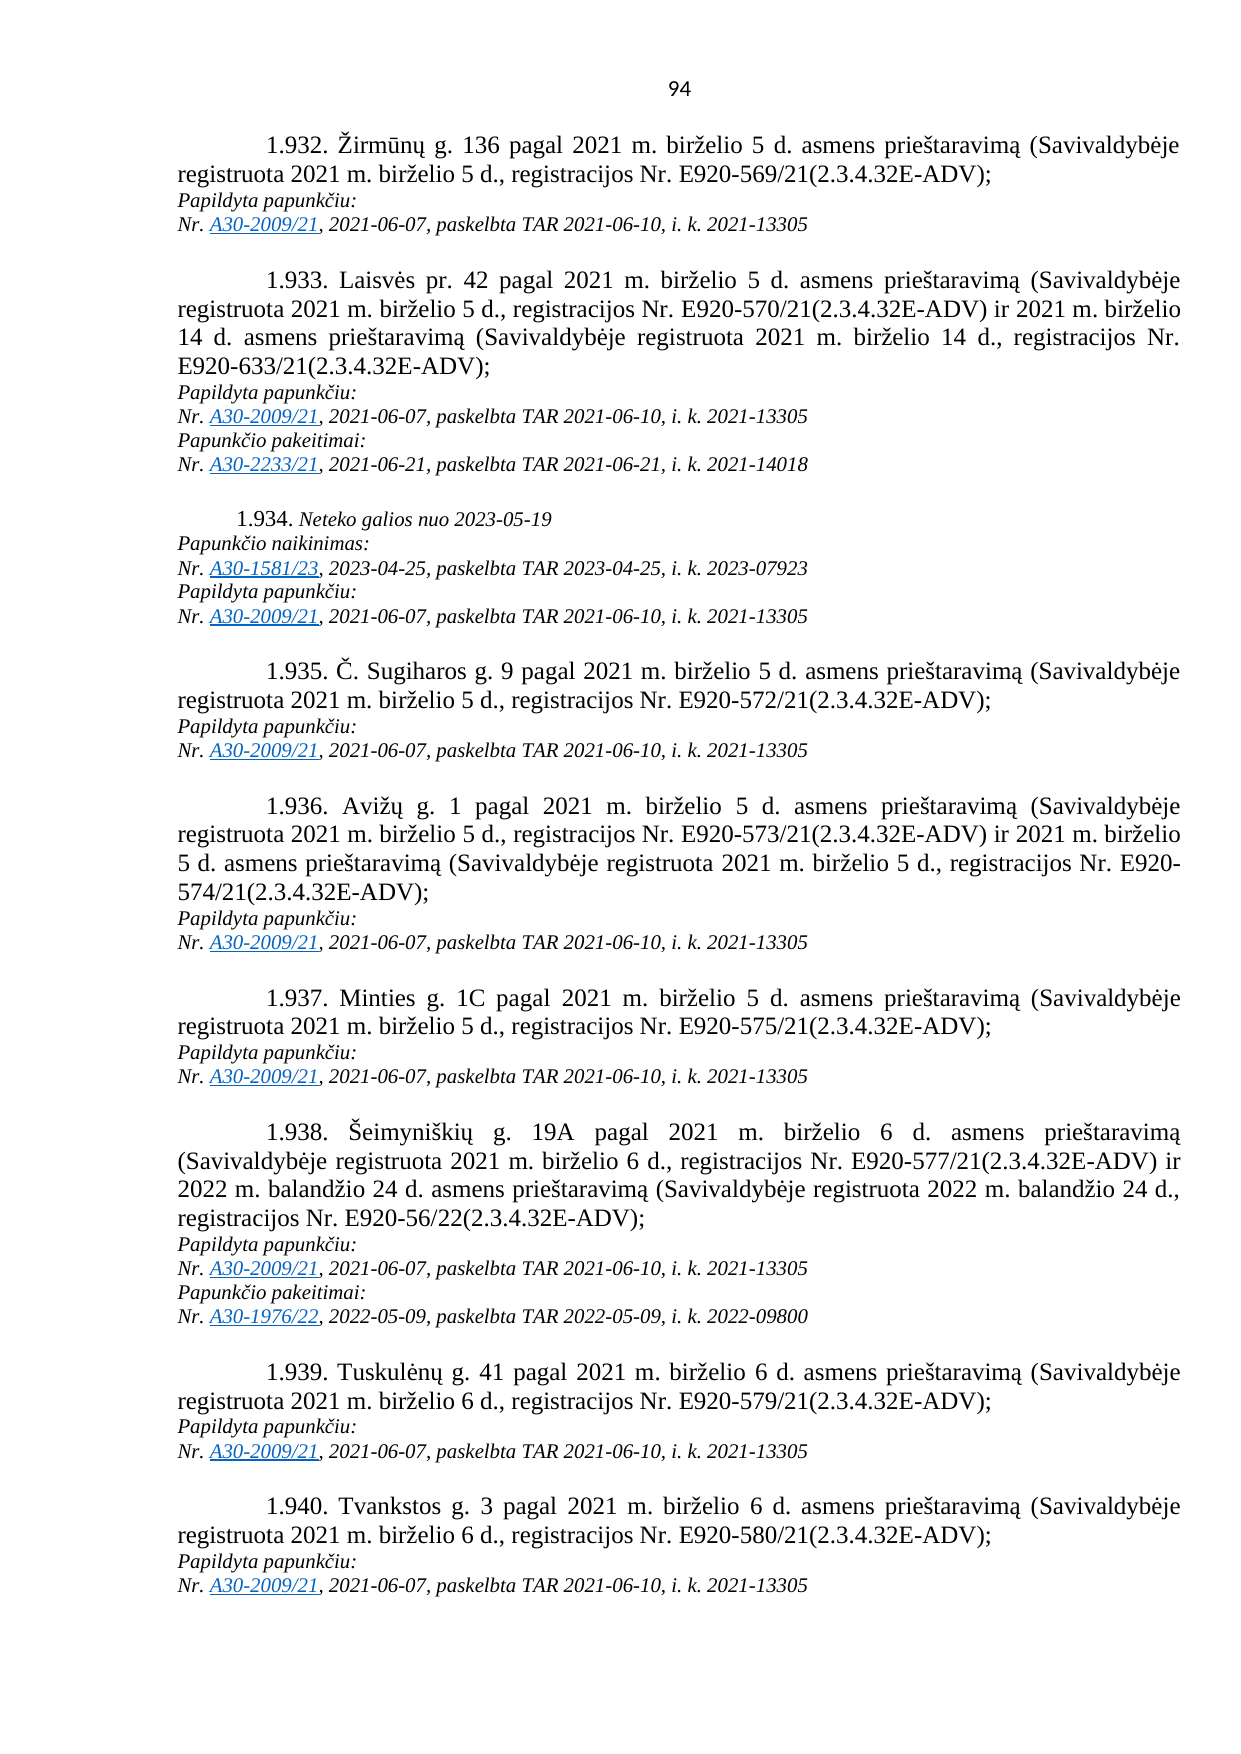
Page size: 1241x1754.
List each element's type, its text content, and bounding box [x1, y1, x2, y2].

text 1.935. Č. Sugiharos g. 9 pagal 2021 m. birželio 5 d. asmens prieštaravimą (Savivaldybėje registruota 2021 m. birželio 5 d., registracijos Nr. E920-572/21(2.3.4.32E-ADV); [177, 656, 1181, 714]
text Papildyta papunkčiu: [177, 380, 1181, 404]
text Nr. A30-2009/21, 2021-06-07, paskelbta TAR 2021-06-10, i. k. 2021-13305 [177, 404, 1181, 428]
text Nr. A30-2009/21, 2021-06-07, paskelbta TAR 2021-06-10, i. k. 2021-13305 [177, 1573, 1181, 1597]
text Papunkčio naikinimas: [177, 531, 1181, 555]
text 1.940. Tvankstos g. 3 pagal 2021 m. birželio 6 d. asmens prieštaravimą (Savivaldybėje registruota 2021 m. birželio 6 d., registracijos Nr. E920-580/21(2.3.4.32E-ADV); [177, 1491, 1181, 1549]
text 1.936. Avižų g. 1 pagal 2021 m. birželio 5 d. asmens prieštaravimą (Savivaldybėje registruota 2021 m. birželio 5 d., registracijos Nr. E920-573/21(2.3.4.32E-ADV) ir 2021 m. birželio 5 d. asmens prieštaravimą (Savivaldybėje registruota 2021 m. birželio 5 d., registracijos Nr. E920-574/21(2.3.4.32E-ADV); [177, 791, 1181, 906]
text Papildyta papunkčiu: [177, 1232, 1181, 1256]
text Nr. A30-2009/21, 2021-06-07, paskelbta TAR 2021-06-10, i. k. 2021-13305 [177, 1256, 1181, 1280]
text Papildyta papunkčiu: [177, 906, 1181, 930]
text Nr. A30-2009/21, 2021-06-07, paskelbta TAR 2021-06-10, i. k. 2021-13305 [177, 1064, 1181, 1088]
text Nr. A30-1581/23, 2023-04-25, paskelbta TAR 2023-04-25, i. k. 2023-07923 [177, 555, 1181, 579]
text Nr. A30-1976/22, 2022-05-09, paskelbta TAR 2022-05-09, i. k. 2022-09800 [177, 1304, 1181, 1328]
text Papunkčio pakeitimai: [177, 1280, 1181, 1304]
text Nr. A30-2009/21, 2021-06-07, paskelbta TAR 2021-06-10, i. k. 2021-13305 [177, 1438, 1181, 1463]
text Papildyta papunkčiu: [177, 1040, 1181, 1064]
text 1.937. Minties g. 1C pagal 2021 m. birželio 5 d. asmens prieštaravimą (Savivaldybėje registruota 2021 m. birželio 5 d., registracijos Nr. E920-575/21(2.3.4.32E-ADV); [177, 983, 1181, 1040]
text Nr. A30-2233/21, 2021-06-21, paskelbta TAR 2021-06-21, i. k. 2021-14018 [177, 452, 1181, 476]
text Nr. A30-2009/21, 2021-06-07, paskelbta TAR 2021-06-10, i. k. 2021-13305 [177, 212, 1181, 236]
text Papunkčio pakeitimai: [177, 428, 1181, 452]
text Papildyta papunkčiu: [177, 714, 1181, 738]
text Nr. A30-2009/21, 2021-06-07, paskelbta TAR 2021-06-10, i. k. 2021-13305 [177, 930, 1181, 954]
text Papildyta papunkčiu: [177, 188, 1181, 212]
text Papildyta papunkčiu: [177, 1414, 1181, 1438]
text 1.934. Neteko galios nuo 2023-05-19 [177, 505, 1181, 531]
text 1.939. Tuskulėnų g. 41 pagal 2021 m. birželio 6 d. asmens prieštaravimą (Savivaldybėje registruota 2021 m. birželio 6 d., registracijos Nr. E920-579/21(2.3.4.32E-ADV); [177, 1357, 1181, 1414]
text Papildyta papunkčiu: [177, 579, 1181, 603]
text 1.938. Šeimyniškių g. 19A pagal 2021 m. birželio 6 d. asmens prieštaravimą (Savivaldybėje registruota 2021 m. birželio 6 d., registracijos Nr. E920-577/21(2.3.4.32E-ADV) ir 2022 m. balandžio 24 d. asmens prieštaravimą (Savivaldybėje registruota 2022 m. balandžio 24 d., registracijos Nr. E920-56/22(2.3.4.32E-ADV); [177, 1117, 1181, 1232]
text Nr. A30-2009/21, 2021-06-07, paskelbta TAR 2021-06-10, i. k. 2021-13305 [177, 738, 1181, 762]
text Nr. A30-2009/21, 2021-06-07, paskelbta TAR 2021-06-10, i. k. 2021-13305 [177, 603, 1181, 628]
text Papildyta papunkčiu: [177, 1549, 1181, 1573]
text 1.933. Laisvės pr. 42 pagal 2021 m. birželio 5 d. asmens prieštaravimą (Savivaldybėje registruota 2021 m. birželio 5 d., registracijos Nr. E920-570/21(2.3.4.32E-ADV) ir 2021 m. birželio 14 d. asmens prieštaravimą (Savivaldybėje registruota 2021 m. birželio 14 d., registracijos Nr. E920-633/21(2.3.4.32E-ADV); [177, 265, 1181, 380]
text 1.932. Žirmūnų g. 136 pagal 2021 m. birželio 5 d. asmens prieštaravimą (Savivaldybėje registruota 2021 m. birželio 5 d., registracijos Nr. E920-569/21(2.3.4.32E-ADV); [177, 131, 1181, 188]
